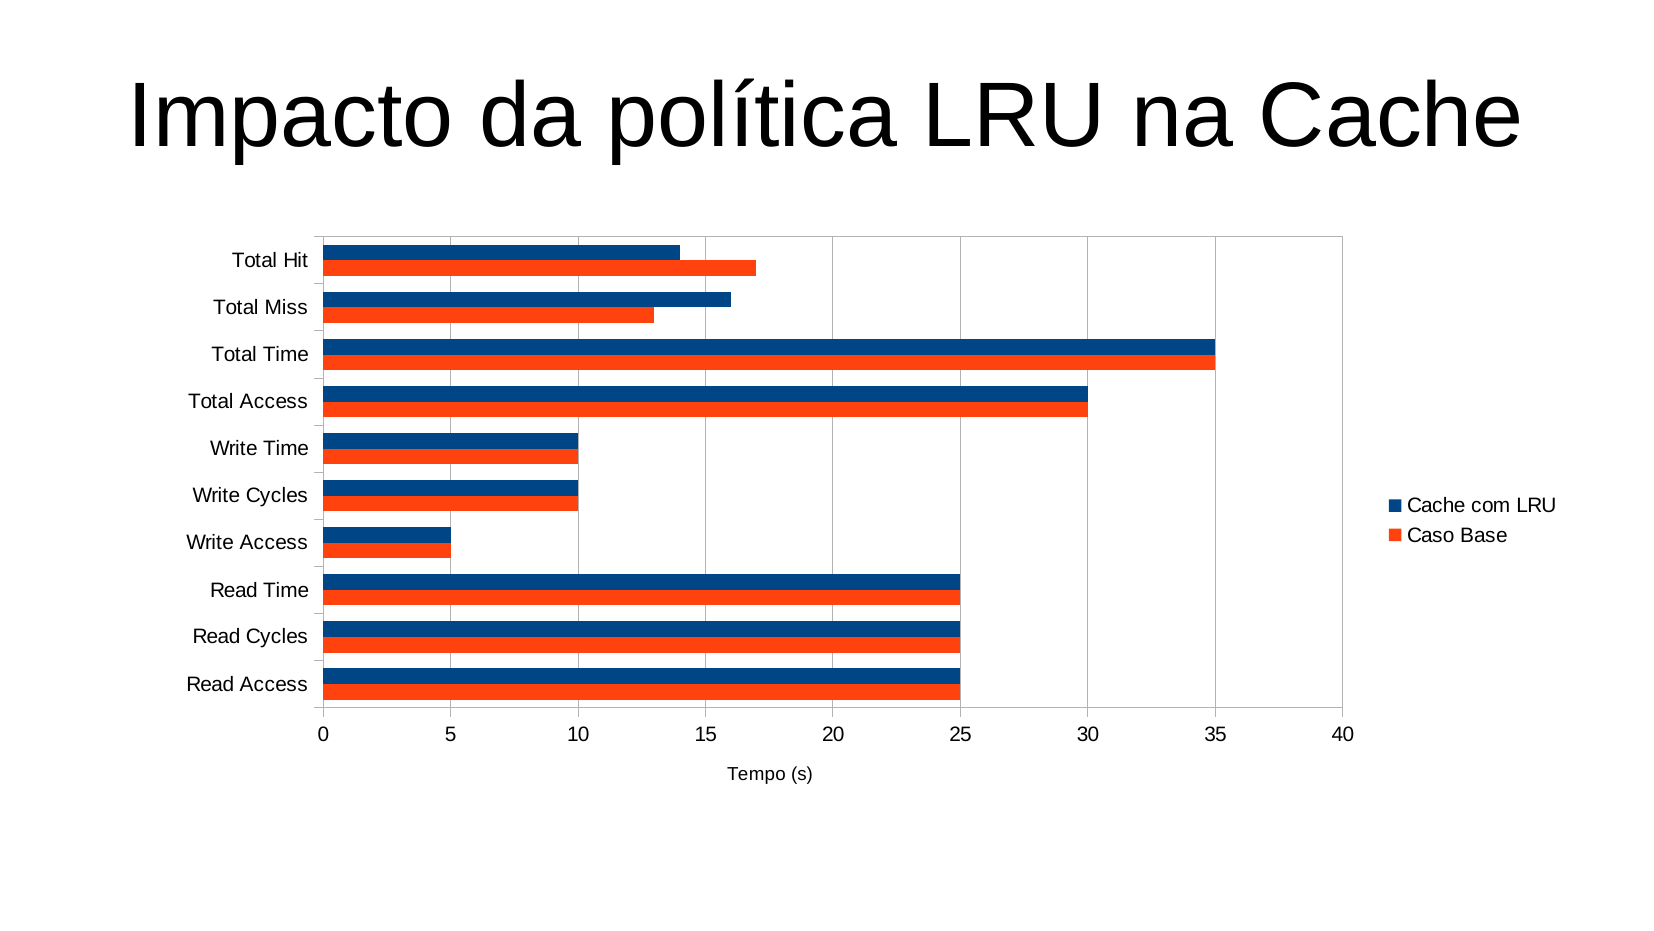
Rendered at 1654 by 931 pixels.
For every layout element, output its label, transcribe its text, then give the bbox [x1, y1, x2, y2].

chart [158, 225, 1576, 816]
title Impacto da política LRU na Cache [82, 37, 1571, 193]
